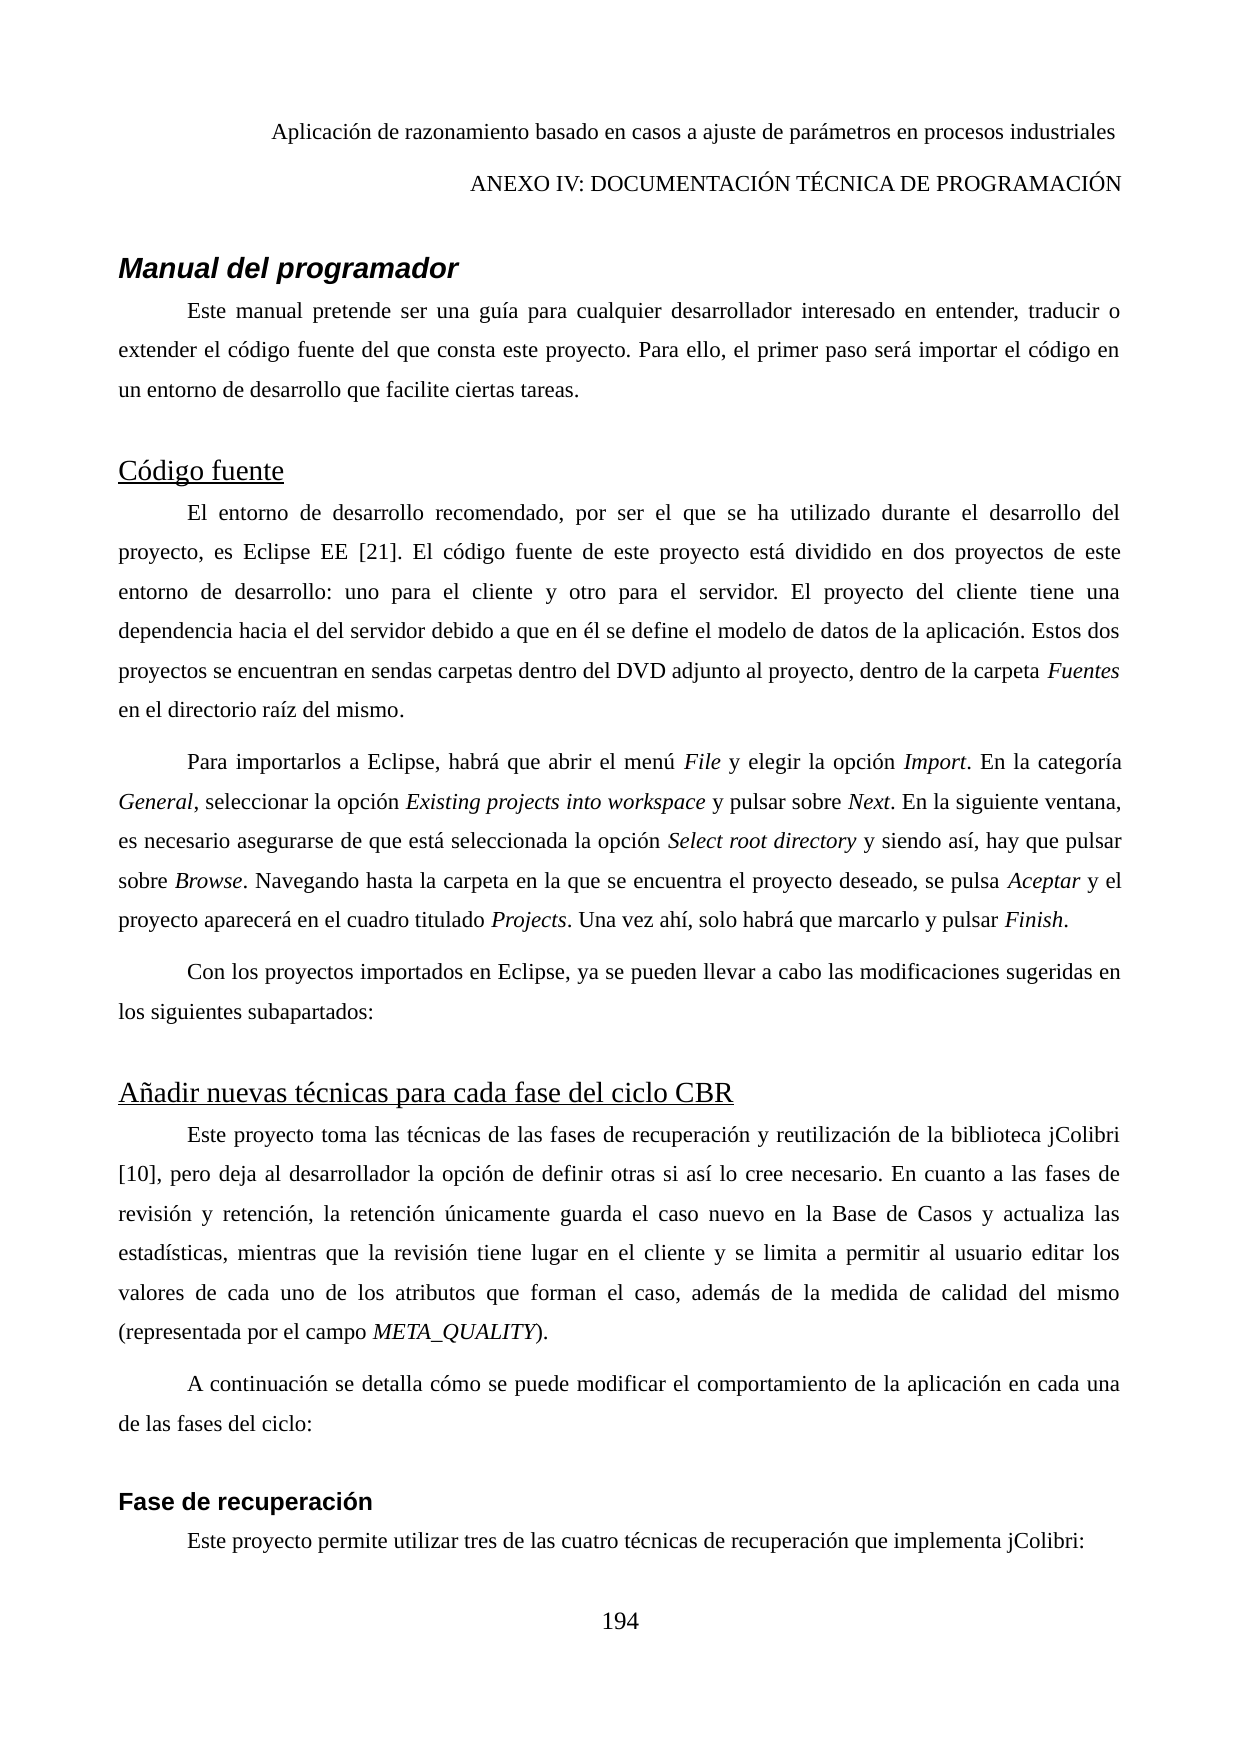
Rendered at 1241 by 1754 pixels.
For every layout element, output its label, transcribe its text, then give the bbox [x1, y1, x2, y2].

subtitle Código fuente [118, 453, 1122, 486]
text A continuación se detalla cómo se puede modificar el comportamiento de la aplicación en cada una de las fases del ciclo: [118, 1370, 1122, 1436]
subtitle Añadir nuevas técnicas para cada fase del ciclo CBR [118, 1075, 1122, 1108]
text Este manual pretende ser una guía para cualquier desarrollador interesado en entender, traducir o extender el código fuente del que consta este proyecto. Para ello, el primer paso será importar el código en un entorno de desarrollo que facilite ciertas tareas. [118, 297, 1122, 402]
text Para importarlos a Eclipse, habrá que abrir el menú File y elegir la opción Import. En la categoría General, seleccionar la opción Existing projects into workspace y pulsar sobre Next. En la siguiente ventana, es necesario asegurarse de que está seleccionada la opción Select root directory y siendo así, hay que pulsar sobre Browse. Navegando hasta la carpeta en la que se encuentra el proyecto deseado, se pulsa Aceptar y el proyecto aparecerá en el cuadro titulado Projects. Una vez ahí, solo habrá que marcarlo y pulsar Finish. [118, 748, 1122, 933]
subtitle Manual del programador [118, 251, 1122, 284]
subtitle Fase de recuperación [118, 1487, 1122, 1515]
text El entorno de desarrollo recomendado, por ser el que se ha utilizado durante el desarrollo del proyecto, es Eclipse EE [21]. El código fuente de este proyecto está dividido en dos proyectos de este entorno de desarrollo: uno para el cliente y otro para el servidor. El proyecto del cliente tiene una dependencia hacia el del servidor debido a que en él se define el modelo de datos de la aplicación. Estos dos proyectos se encuentran en sendas carpetas dentro del DVD adjunto al proyecto, dentro de la carpeta Fuentes en el directorio raíz del mismo. [118, 499, 1122, 723]
text Con los proyectos importados en Eclipse, ya se pueden llevar a cabo las modificaciones sugeridas en los siguientes subapartados: [118, 958, 1122, 1024]
text Este proyecto toma las técnicas de las fases de recuperación y reutilización de la biblioteca jColibri [10], pero deja al desarrollador la opción de definir otras si así lo cree necesario. En cuanto a las fases de revisión y retención, la retención únicamente guarda el caso nuevo en la Base de Casos y actualiza las estadísticas, mientras que la revisión tiene lugar en el cliente y se limita a permitir al usuario editar los valores de cada uno de los atributos que forman el caso, además de la medida de calidad del mismo (representada por el campo META_QUALITY). [118, 1121, 1122, 1344]
text Este proyecto permite utilizar tres de las cuatro técnicas de recuperación que implementa jColibri: [118, 1528, 1122, 1554]
